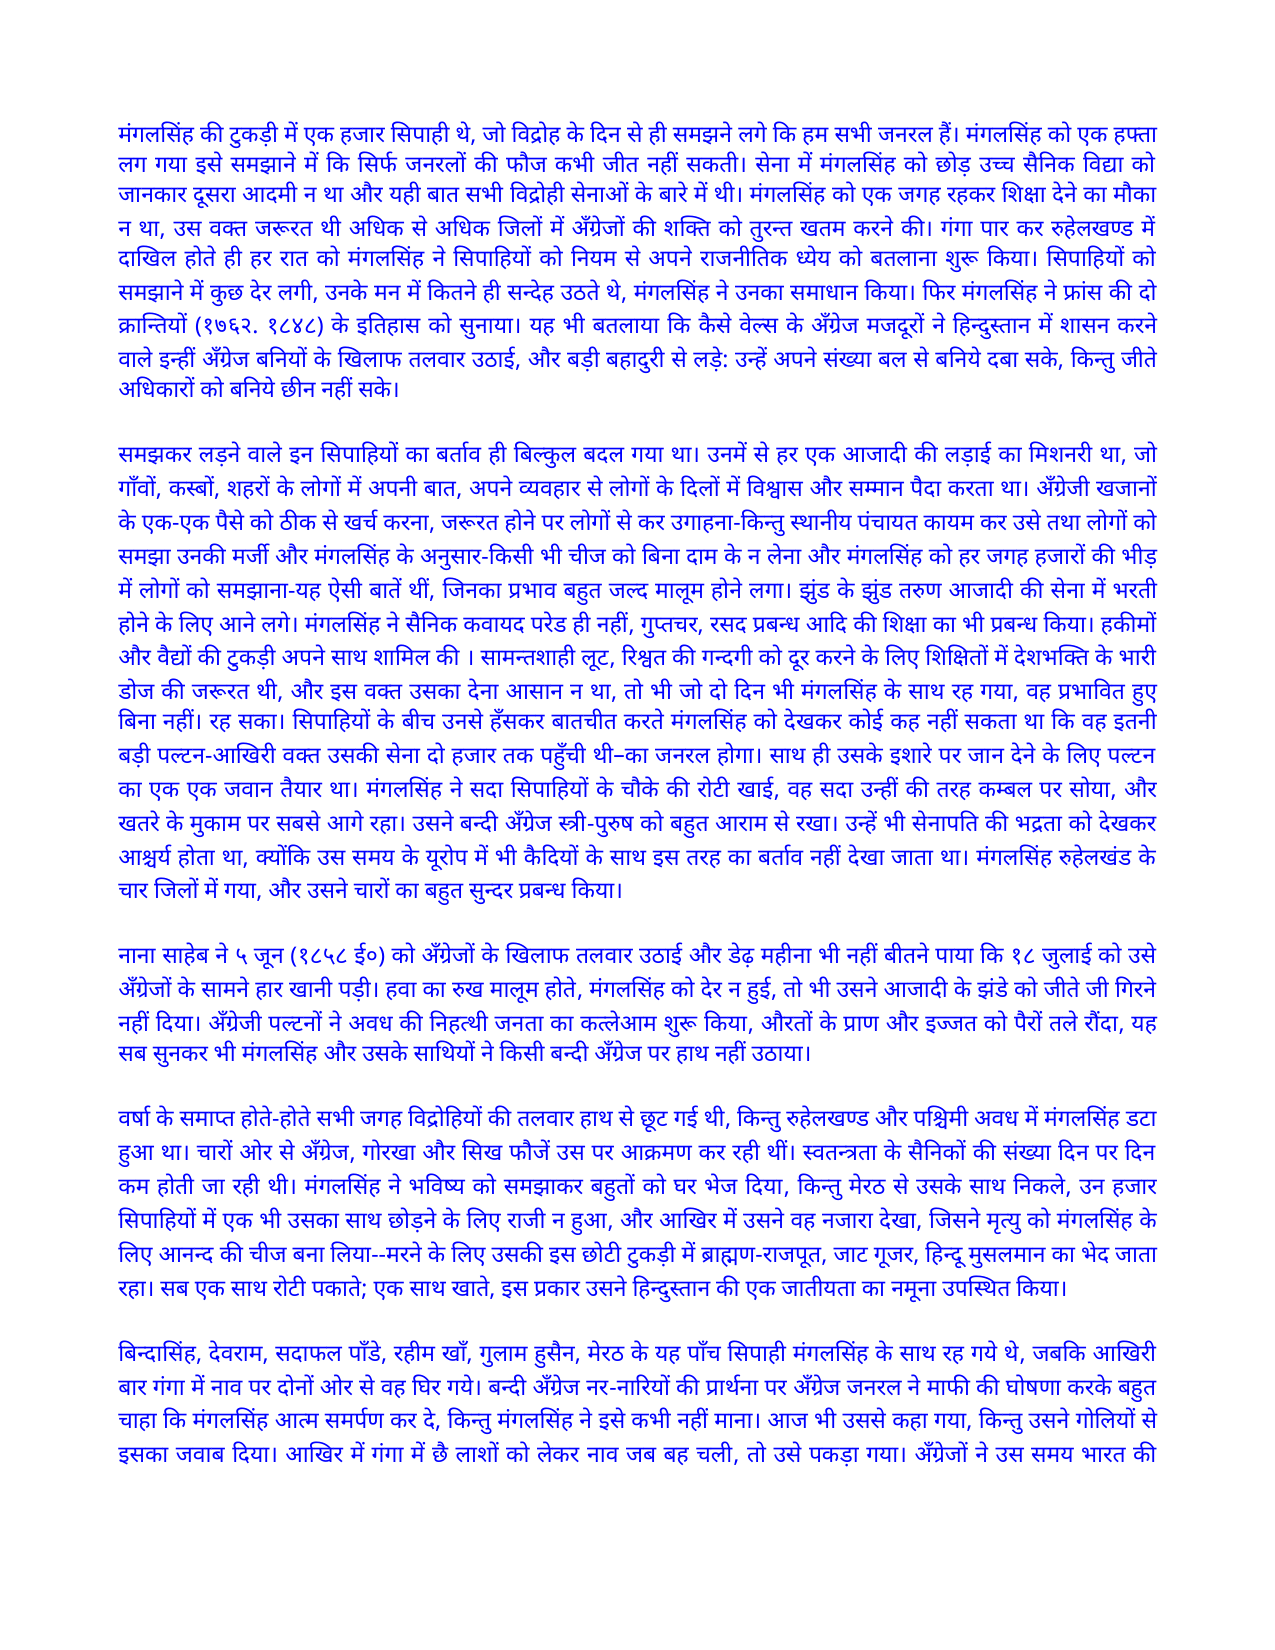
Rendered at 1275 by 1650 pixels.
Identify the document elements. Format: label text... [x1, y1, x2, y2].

text समझकर लड़ने वाले इन सिपाहियों का बर्ताव ही बिल्कुल बदल गया था। उनमें से हर एक आजादी की लड़ाई का मिशनरी था, जो गाँवों, कस्बों, शहरों के लोगों में अपनी बात, अपने व्यवहार से लोगों के दिलों में विश्वास और सम्मान पैदा करता था। अँग्रेजी खजानों के एक-एक पैसे को ठीक से खर्च करना, जरूरत होने पर लोगों से कर उगाहना-किन्तु स्थानीय पंचायत कायम कर उसे तथा लोगों को समझा उनकी मर्जी और मंगलसिंह के अनुसार-किसी भी चीज को बिना दाम के न लेना और मंगलसिंह को हर जगह हजारों की भीड़ में लोगों को समझाना-यह ऐसी बातें थीं, जिनका प्रभाव बहुत जल्द मालूम होने लगा। झुंड के झुंड तरुण आजादी की सेना में भरती होने के लिए आने लगे। मंगलसिंह ने सैनिक कवायद परेड ही नहीं, गुप्तचर, रसद प्रबन्ध आदि की शिक्षा का भी प्रबन्ध किया। हकीमों और वैद्यों की टुकड़ी अपने साथ शामिल की । सामन्तशाही लूट, रिश्वत की गन्दगी को दूर करने के लिए शिक्षितों में देशभक्ति के भारी डोज की जरूरत थी, और इस वक्त उसका देना आसान न था, तो भी जो दो दिन भी मंगलसिंह के साथ रह गया, वह प्रभावित हुए बिना नहीं। रह सका। सिपाहियों के बीच उनसे हँसकर बातचीत करते मंगलसिंह को देखकर कोई कह नहीं सकता था कि वह इतनी बड़ी पल्टन-आखिरी वक्त उसकी सेना दो हजार तक पहुँची थी–का जनरल होगा। साथ ही उसके इशारे पर जान देने के लिए पल्टन का एक एक जवान तैयार था। मंगलसिंह ने सदा सिपाहियों के चौके की रोटी खाई, वह सदा उन्हीं की तरह कम्बल पर सोया, और खतरे के मुकाम पर सबसे आगे रहा। उसने बन्दी अँग्रेज स्त्री-पुरुष को बहुत आराम से रखा। उन्हें भी सेनापति की भद्रता को देखकर आश्चर्य होता था, क्योंकि उस समय के यूरोप में भी कैदियों के साथ इस तरह का बर्ताव नहीं देखा जाता था। मंगलसिंह रुहेलखंड के चार जिलों में गया, और उसने चारों का बहुत सुन्दर प्रबन्ध किया। [118, 438, 1157, 908]
text बिन्दासिंह, देवराम, सदाफल पाँडे, रहीम खाँ, गुलाम हुसैन, मेरठ के यह पाँच सिपाही मंगलसिंह के साथ रह गये थे, जबकि आखिरी बार गंगा में नाव पर दोनों ओर से वह घिर गये। बन्दी अँग्रेज नर-नारियों की प्रार्थना पर अँग्रेज जनरल ने माफी की घोषणा करके बहुत चाहा कि मंगलसिंह आत्म समर्पण कर दे, किन्तु मंगलसिंह ने इसे कभी नहीं माना। आज भी उससे कहा गया, किन्तु उसने गोलियों से इसका जवाब दिया। आखिर में गंगा में छै लाशों को लेकर नाव जब बह चली, तो उसे पकड़ा गया। अँग्रेजों ने उस समय भारत की [118, 1337, 1157, 1472]
text वर्षा के समाप्त होते-होते सभी जगह विद्रोहियों की तलवार हाथ से छूट गई थी, किन्तु रुहेलखण्ड और पश्चिमी अवध में मंगलसिंह डटा हुआ था। चारों ओर से अँग्रेज, गोरखा और सिख फौजें उस पर आक्रमण कर रही थीं। स्वतन्त्रता के सैनिकों की संख्या दिन पर दिन कम होती जा रही थी। मंगलसिंह ने भविष्य को समझाकर बहुतों को घर भेज दिया, किन्तु मेरठ से उसके साथ निकले, उन हजार सिपाहियों में एक भी उसका साथ छोड़ने के लिए राजी न हुआ, और आखिर में उसने वह नजारा देखा, जिसने मृत्यु को मंगलसिंह के लिए आनन्द की चीज बना लिया--मरने के लिए उसकी इस छोटी टुकड़ी में ब्राह्मण-राजपूत, जाट गूजर, हिन्दू मुसलमान का भेद जाता रहा। सब एक साथ रोटी पकाते; एक साथ खाते, इस प्रकार उसने हिन्दुस्तान की एक जातीयता का नमूना उपस्थित किया। [118, 1102, 1157, 1305]
text नाना साहेब ने ५ जून (१८५८ ई०) को अँग्रेजों के खिलाफ तलवार उठाई और डेढ़ महीना भी नहीं बीतने पाया कि १८ जुलाई को उसे अँग्रेजों के सामने हार खानी पड़ी। हवा का रुख मालूम होते, मंगलसिंह को देर न हुई, तो भी उसने आजादी के झंडे को जीते जी गिरने नहीं दिया। अँग्रेजी पल्टनों ने अवध की निहत्थी जनता का कत्लेआम शुरू किया, औरतों के प्राण और इज्जत को पैरों तले रौंदा, यह सब सुनकर भी मंगलसिंह और उसके साथियों ने किसी बन्दी अँग्रेज पर हाथ नहीं उठाया। [118, 939, 1157, 1071]
text मंगलसिंह की टुकड़ी में एक हजार सिपाही थे, जो विद्रोह के दिन से ही समझने लगे कि हम सभी जनरल हैं। मंगलसिंह को एक हफ्ता लग गया इसे समझाने में कि सिर्फ जनरलों की फौज कभी जीत नहीं सकती। सेना में मंगलसिंह को छोड़ उच्च सैनिक विद्या को जानकार दूसरा आदमी न था और यही बात सभी विद्रोही सेनाओं के बारे में थी। मंगलसिंह को एक जगह रहकर शिक्षा देने का मौका न था, उस वक्त जरूरत थी अधिक से अधिक जिलों में अँग्रेजों की शक्ति को तुरन्त खतम करने की। गंगा पार कर रुहेलखण्ड में दाखिल होते ही हर रात को मंगलसिंह ने सिपाहियों को नियम से अपने राजनीतिक ध्येय को बतलाना शुरू किया। सिपाहियों को समझाने में कुछ देर लगी, उनके मन में कितने ही सन्देह उठते थे, मंगलसिंह ने उनका समाधान किया। फिर मंगलसिंह ने फ्रांस की दो क्रान्तियों (१७६२. १८४८) के इतिहास को सुनाया। यह भी बतलाया कि कैसे वेल्स के अँग्रेज मजदूरों ने हिन्दुस्तान में शासन करने वाले इन्हीं अँग्रेज बनियों के खिलाफ तलवार उठाई, और बड़ी बहादुरी से लड़े: उन्हें अपने संख्या बल से बनिये दबा सके, किन्तु जीते अधिकारों को बनिये छीन नहीं सके। [118, 118, 1157, 407]
